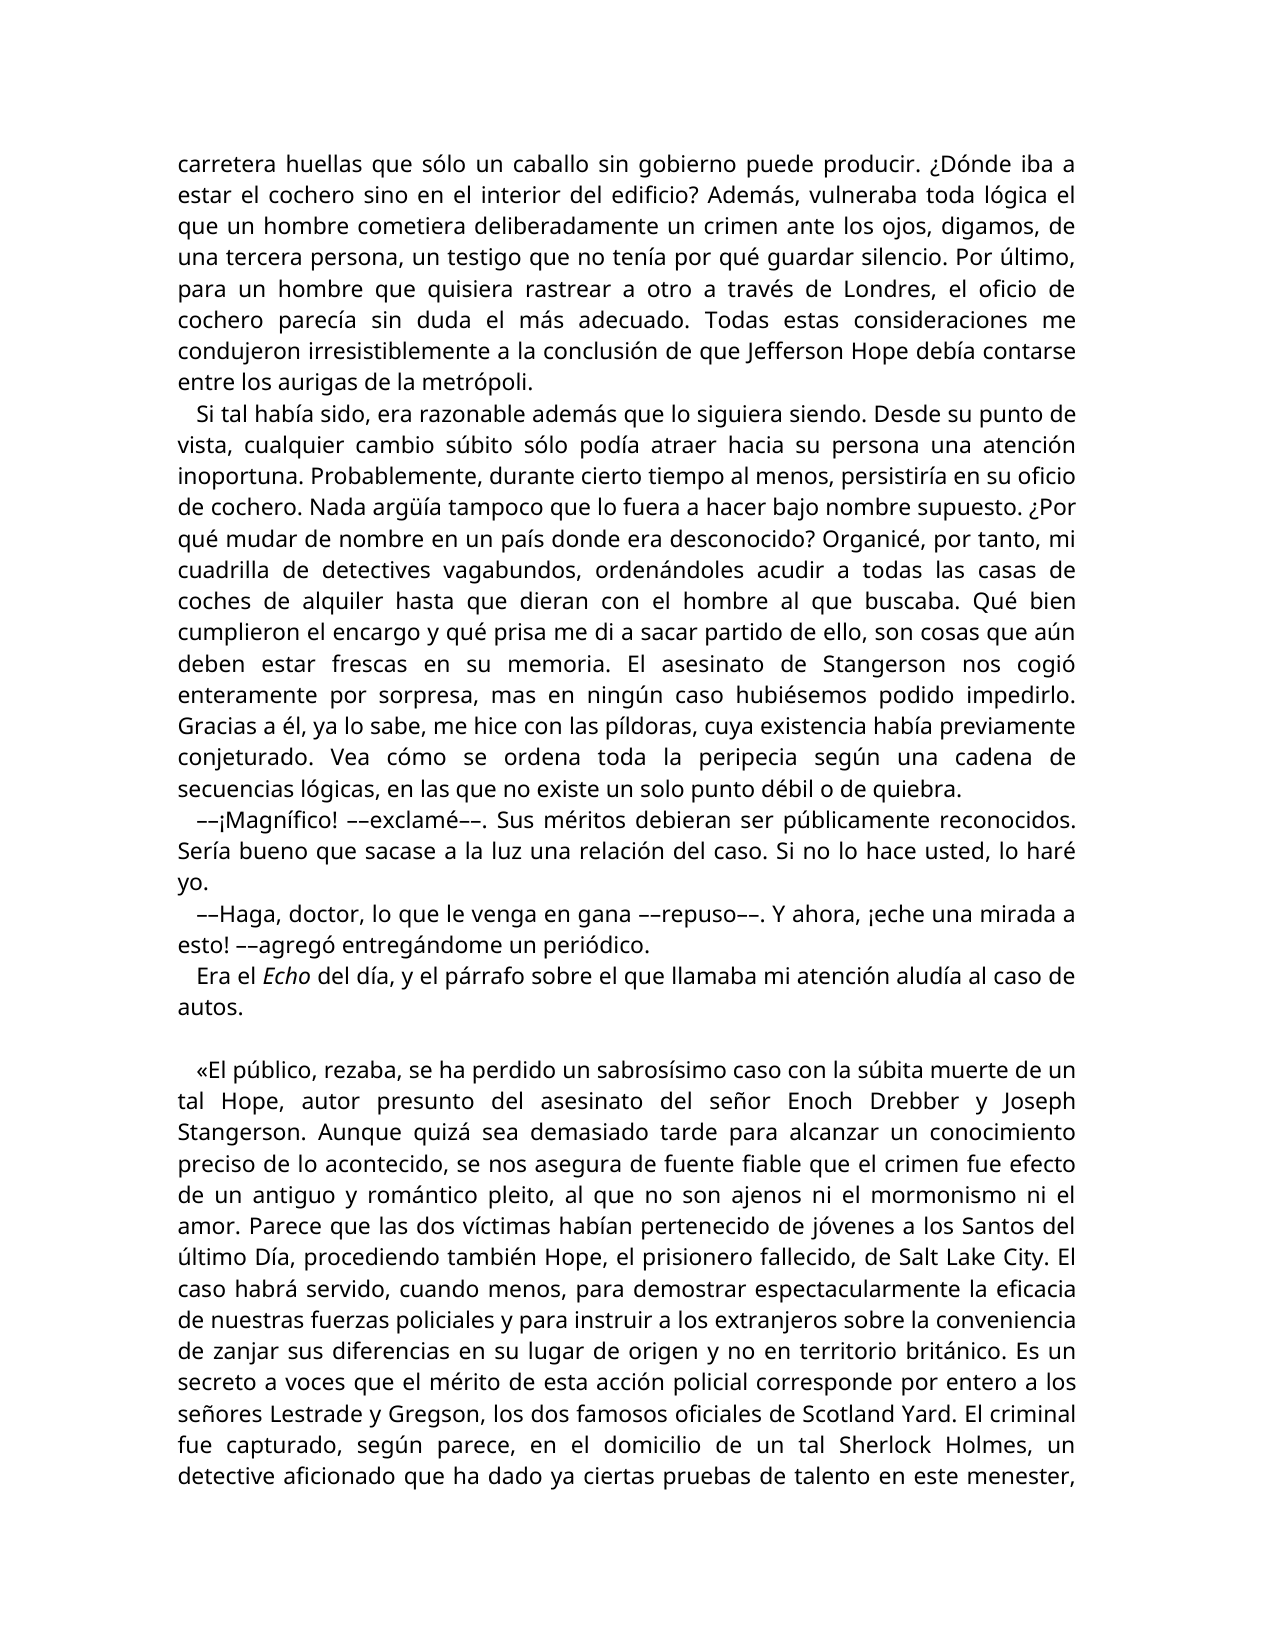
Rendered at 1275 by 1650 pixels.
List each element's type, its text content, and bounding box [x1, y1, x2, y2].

subtitle Si tal había sido, era razonable además que lo siguiera siendo. Desde su punto de vista, cualquier cambio súbito sólo podía atraer hacia su persona una atención inoportuna. Probablemente, durante cierto tiempo al menos, persistiría en su oficio de cochero. Nada argüía tampoco que lo fuera a hacer bajo nombre supuesto. ¿Por qué mudar de nombre en un país donde era desconocido? Organicé, por tanto, mi cuadrilla de detectives vagabundos, ordenándoles acudir a todas las casas de coches de alquiler hasta que dieran con el hombre al que buscaba. Qué bien cumplieron el encargo y qué prisa me di a sacar partido de ello, son cosas que aún deben estar frescas en su memoria. El asesinato de Stangerson nos cogió enteramente por sorpresa, mas en ningún caso hubiésemos podido impedirlo. Gracias a él, ya lo sabe, me hice con las píldoras, cuya existencia había previamente conjeturado. Vea cómo se ordena toda la peripecia según una cadena de secuencias lógicas, en las que no existe un solo punto débil o de quiebra. [177, 398, 1077, 804]
subtitle ––¡Magnífico! ––exclamé––. Sus méritos debieran ser públicamente reconocidos. Sería bueno que sacase a la luz una relación del caso. Si no lo hace usted, lo haré yo. [177, 804, 1077, 898]
subtitle ––Haga, doctor, lo que le venga en gana ––repuso––. Y ahora, ¡eche una mirada a esto! ––agregó entregándome un periódico. [177, 898, 1077, 960]
subtitle Era el Echo del día, y el párrafo sobre el que llamaba mi atención aludía al caso de autos. [177, 960, 1077, 1023]
subtitle carretera huellas que sólo un caballo sin gobierno puede producir. ¿Dónde iba a estar el cochero sino en el interior del edificio? Además, vulneraba toda lógica el que un hombre cometiera deliberadamente un crimen ante los ojos, digamos, de una tercera persona, un testigo que no tenía por qué guardar silencio. Por último, para un hombre que quisiera rastrear a otro a través de Londres, el oficio de cochero parecía sin duda el más adecuado. Todas estas consideraciones me condujeron irresistiblemente a la conclusión de que Jefferson Hope debía contarse entre los aurigas de la metrópoli. [177, 148, 1077, 398]
subtitle «El público, rezaba, se ha perdido un sabrosísimo caso con la súbita muerte de un tal Hope, autor presunto del asesinato del señor Enoch Drebber y Joseph Stangerson. Aunque quizá sea demasiado tarde para alcanzar un conocimiento preciso de lo acontecido, se nos asegura de fuente fiable que el crimen fue efecto de un antiguo y romántico pleito, al que no son ajenos ni el mormonismo ni el amor. Parece que las dos víctimas habían pertenecido de jóvenes a los Santos del último Día, procediendo también Hope, el prisionero fallecido, de Salt Lake City. El caso habrá servido, cuando menos, para demostrar espectacularmente la eficacia de nuestras fuerzas policiales y para instruir a los extranjeros sobre la conveniencia de zanjar sus diferencias en su lugar de origen y no en territorio británico. Es un secreto a voces que el mérito de esta acción policial corresponde por entero a los señores Lestrade y Gregson, los dos famosos oficiales de Scotland Yard. El criminal fue capturado, según parece, en el domicilio de un tal Sherlock Holmes, un detective aficionado que ha dado ya ciertas pruebas de talento en este menester, [177, 1054, 1077, 1491]
